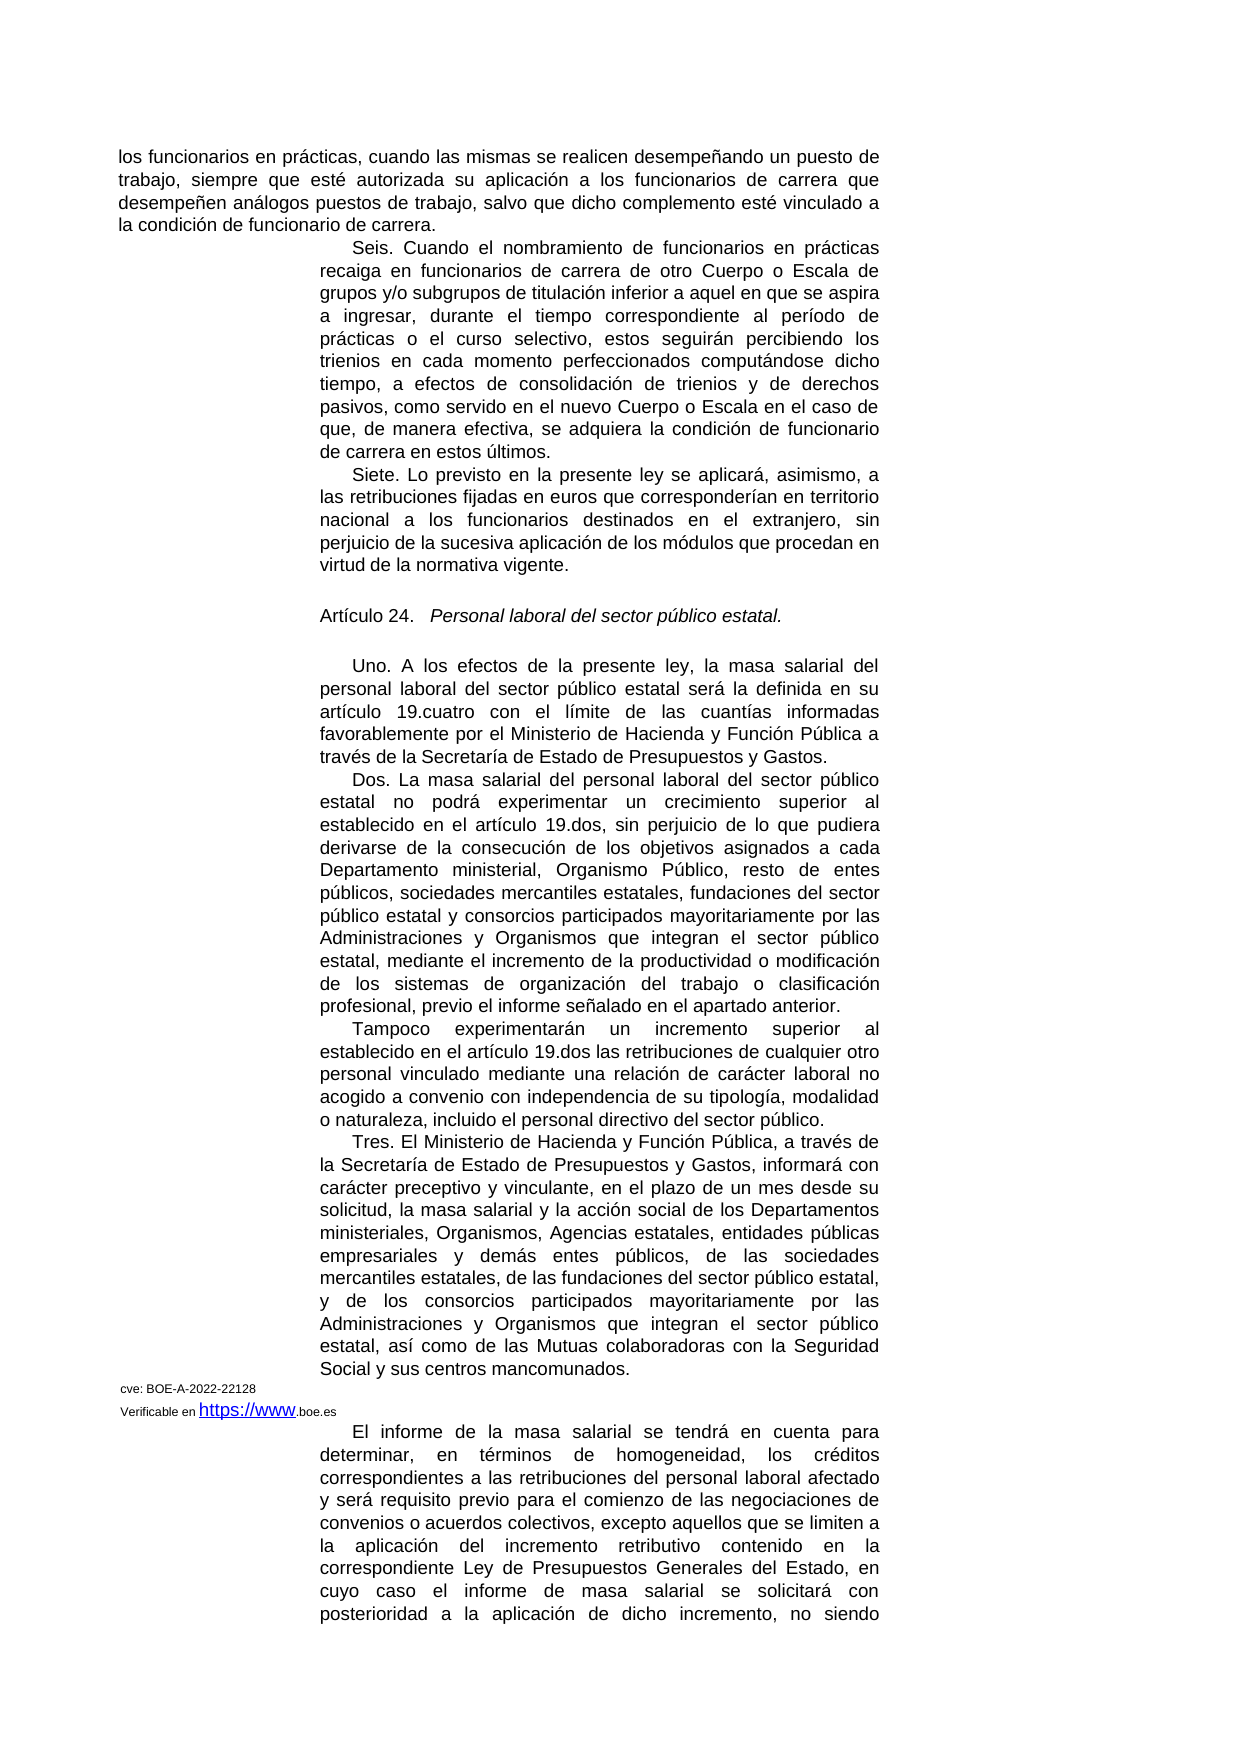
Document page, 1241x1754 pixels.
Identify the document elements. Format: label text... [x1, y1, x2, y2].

text Siete. Lo previsto en la presente ley se aplicará, asimismo, a las retribuciones fijadas en euros que corresponderían en territorio nacional a los funcionarios destinados en el extranjero, sin perjuicio de la sucesiva aplicación de los módulos que procedan en virtud de la normativa vigente. [319, 463, 879, 576]
text Dos. La masa salarial del personal laboral del sector público estatal no podrá experimentar un crecimiento superior al establecido en el artículo 19.dos, sin perjuicio de lo que pudiera derivarse de la consecución de los objetivos asignados a cada Departamento ministerial, Organismo Público, resto de entes públicos, sociedades mercantiles estatales, fundaciones del sector público estatal y consorcios participados mayoritariamente por las Administraciones y Organismos que integran el sector público estatal, mediante el incremento de la productividad o modificación de los sistemas de organización del trabajo o clasificación profesional, previo el informe señalado en el apartado anterior. [319, 768, 880, 1017]
text El informe de la masa salarial se tendrá en cuenta para determinar, en términos de homogeneidad, los créditos correspondientes a las retribuciones del personal laboral afectado y será requisito previo para el comienzo de las negociaciones de convenios o acuerdos colectivos, excepto aquellos que se limiten a la aplicación del incremento retributivo contenido en la correspondiente Ley de Presupuestos Generales del Estado, en cuyo caso el informe de masa salarial se solicitará con posterioridad a la aplicación de dicho incremento, no siendo [319, 1421, 880, 1624]
text Tres. El Ministerio de Hacienda y Función Pública, a través de la Secretaría de Estado de Presupuestos y Gastos, informará con carácter preceptivo y vinculante, en el plazo de un mes desde su solicitud, la masa salarial y la acción social de los Departamentos ministeriales, Organismos, Agencias estatales, entidades públicas empresariales y demás entes públicos, de las sociedades mercantiles estatales, de las fundaciones del sector público estatal, y de los consorcios participados mayoritariamente por las Administraciones y Organismos que integran el sector público estatal, así como de las Mutuas colaboradoras con la Seguridad Social y sus centros mancomunados. [319, 1131, 879, 1379]
text Seis. Cuando el nombramiento de funcionarios en prácticas recaiga en funcionarios de carrera de otro Cuerpo o Escala de grupos y/o subgrupos de titulación inferior a aquel en que se aspira a ingresar, durante el tiempo correspondiente al período de prácticas o el curso selectivo, estos seguirán percibiendo los trienios en cada momento perfeccionados computándose dicho tiempo, a efectos de consolidación de trienios y de derechos pasivos, como servido en el nuevo Cuerpo o Escala en el caso de que, de manera efectiva, se adquiera la condición de funcionario de carrera en estos últimos. [319, 237, 879, 462]
text Uno. A los efectos de la presente ley, la masa salarial del personal laboral del sector público estatal será la definida en su artículo 19.cuatro con el límite de las cuantías informadas favorablemente por el Ministerio de Hacienda y Función Pública a través de la Secretaría de Estado de Presupuestos y Gastos. [319, 655, 879, 767]
text cve: BOE-A-2022-22128 [120, 1382, 880, 1396]
text Verificable en https://www.boe.es [120, 1398, 880, 1420]
text Tampoco experimentarán un incremento superior al establecido en el artículo 19.dos las retribuciones de cualquier otro personal vinculado mediante una relación de carácter laboral no acogido a convenio con independencia de su tipología, modalidad o naturaleza, incluido el personal directivo del sector público. [319, 1018, 879, 1130]
text Artículo 24. Personal laboral del sector público estatal. [319, 605, 1122, 626]
text los funcionarios en prácticas, cuando las mismas se realicen desempeñando un puesto de trabajo, siempre que esté autorizada su aplicación a los funcionarios de carrera que desempeñen análogos puestos de trabajo, salvo que dicho complemento esté vinculado a la condición de funcionario de carrera. [118, 146, 880, 236]
